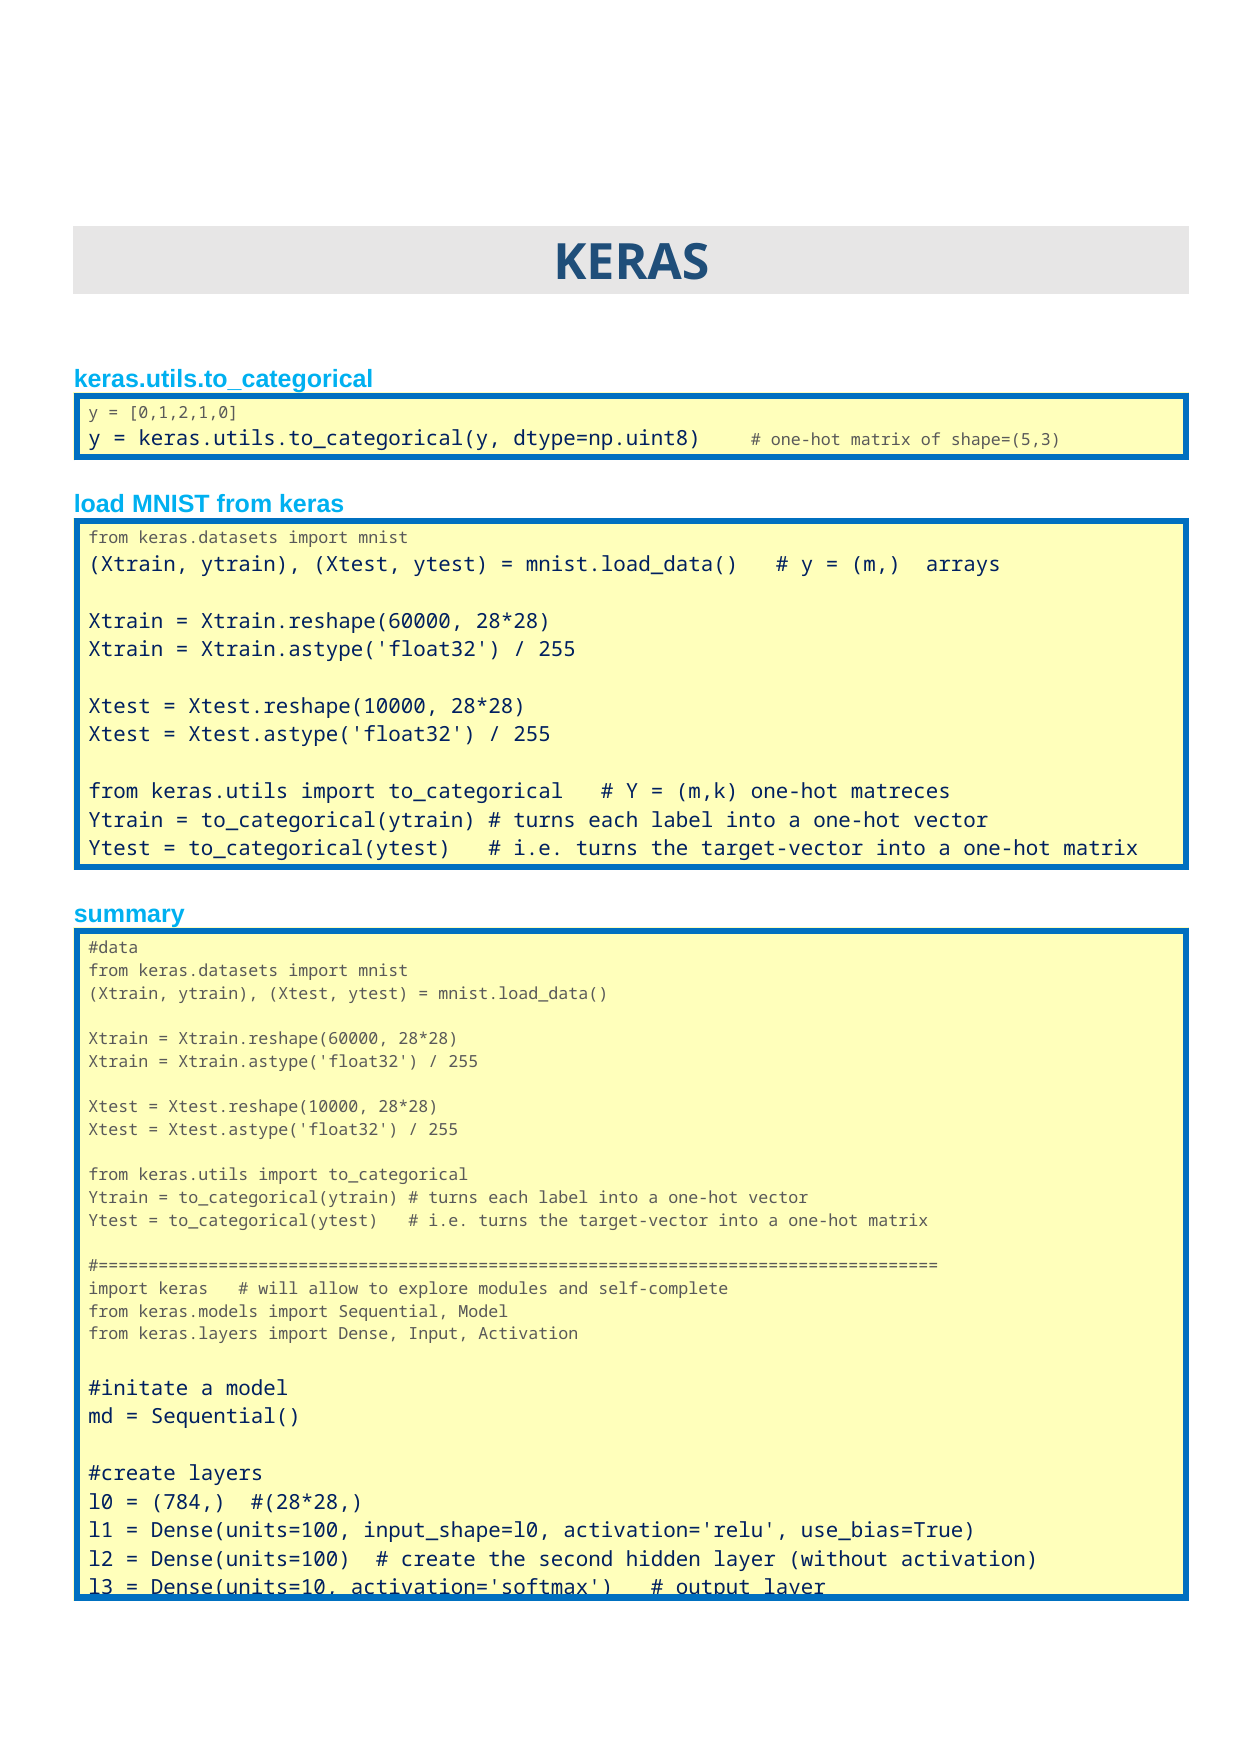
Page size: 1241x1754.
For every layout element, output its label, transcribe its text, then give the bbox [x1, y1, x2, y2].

text Ytrain = to_categorical(ytrain) # turns each label into a one-hot vector [80, 796, 1183, 825]
text Ytest = to_categorical(ytest) # i.e. turns the target-vector into a one-hot matrix [80, 825, 1183, 864]
text Ytest = to_categorical(ytest) # i.e. turns the target-vector into a one-hot matrix [80, 1200, 1183, 1223]
text from keras.datasets import mnist [80, 524, 1183, 541]
text Xtest = Xtest.reshape(10000, 28*28) [80, 683, 1183, 711]
text Xtest = Xtest.astype('float32') / 255 [80, 711, 1183, 739]
text #initate a model [80, 1365, 1183, 1393]
text Xtest = Xtest.astype('float32') / 255 [80, 1109, 1183, 1132]
text Xtrain = Xtrain.reshape(60000, 28*28) [80, 597, 1183, 626]
text from keras.utils import to_categorical # Y = (m,k) one-hot matreces [80, 768, 1183, 796]
text #==================================================================================== [80, 1245, 1183, 1268]
text from keras.models import Sequential, Model [80, 1291, 1183, 1313]
text import keras # will allow to explore modules and self-complete [80, 1268, 1183, 1291]
text l1 = Dense(units=100, input_shape=l0, activation='relu', use_bias=True) [80, 1507, 1183, 1535]
title summary [73, 899, 1189, 927]
text Xtest = Xtest.reshape(10000, 28*28) [80, 1086, 1183, 1109]
text (Xtrain, ytrain), (Xtest, ytest) = mnist.load_data() [80, 973, 1183, 996]
text l2 = Dense(units=100) # create the second hidden layer (without activation) [80, 1535, 1183, 1564]
text from keras.datasets import mnist [80, 950, 1183, 973]
text (Xtrain, ytrain), (Xtest, ytest) = mnist.load_data() # y = (m,) arrays [80, 541, 1183, 569]
text Xtrain = Xtrain.reshape(60000, 28*28) [80, 1018, 1183, 1041]
text #create layers [80, 1450, 1183, 1478]
subtitle KERAS [73, 226, 1189, 294]
text md = Sequential() [80, 1393, 1183, 1422]
text l3 = Dense(units=10, activation='softmax') # output layer [80, 1564, 1183, 1594]
text Xtrain = Xtrain.astype('float32') / 255 [80, 1041, 1183, 1064]
title load MNIST from keras [73, 489, 1189, 518]
text Xtrain = Xtrain.astype('float32') / 255 [80, 626, 1183, 654]
text Ytrain = to_categorical(ytrain) # turns each label into a one-hot vector [80, 1177, 1183, 1200]
title keras.utils.to_categorical [73, 364, 1189, 392]
text l0 = (784,) #(28*28,) [80, 1478, 1183, 1507]
text y = [0,1,2,1,0] [80, 399, 1183, 415]
text #data [80, 934, 1183, 950]
text y = keras.utils.to_categorical(y, dtype=np.uint8) # one-hot matrix of shape=(5,3) [80, 415, 1183, 454]
text from keras.layers import Dense, Input, Activation [80, 1313, 1183, 1336]
text from keras.utils import to_categorical [80, 1154, 1183, 1177]
